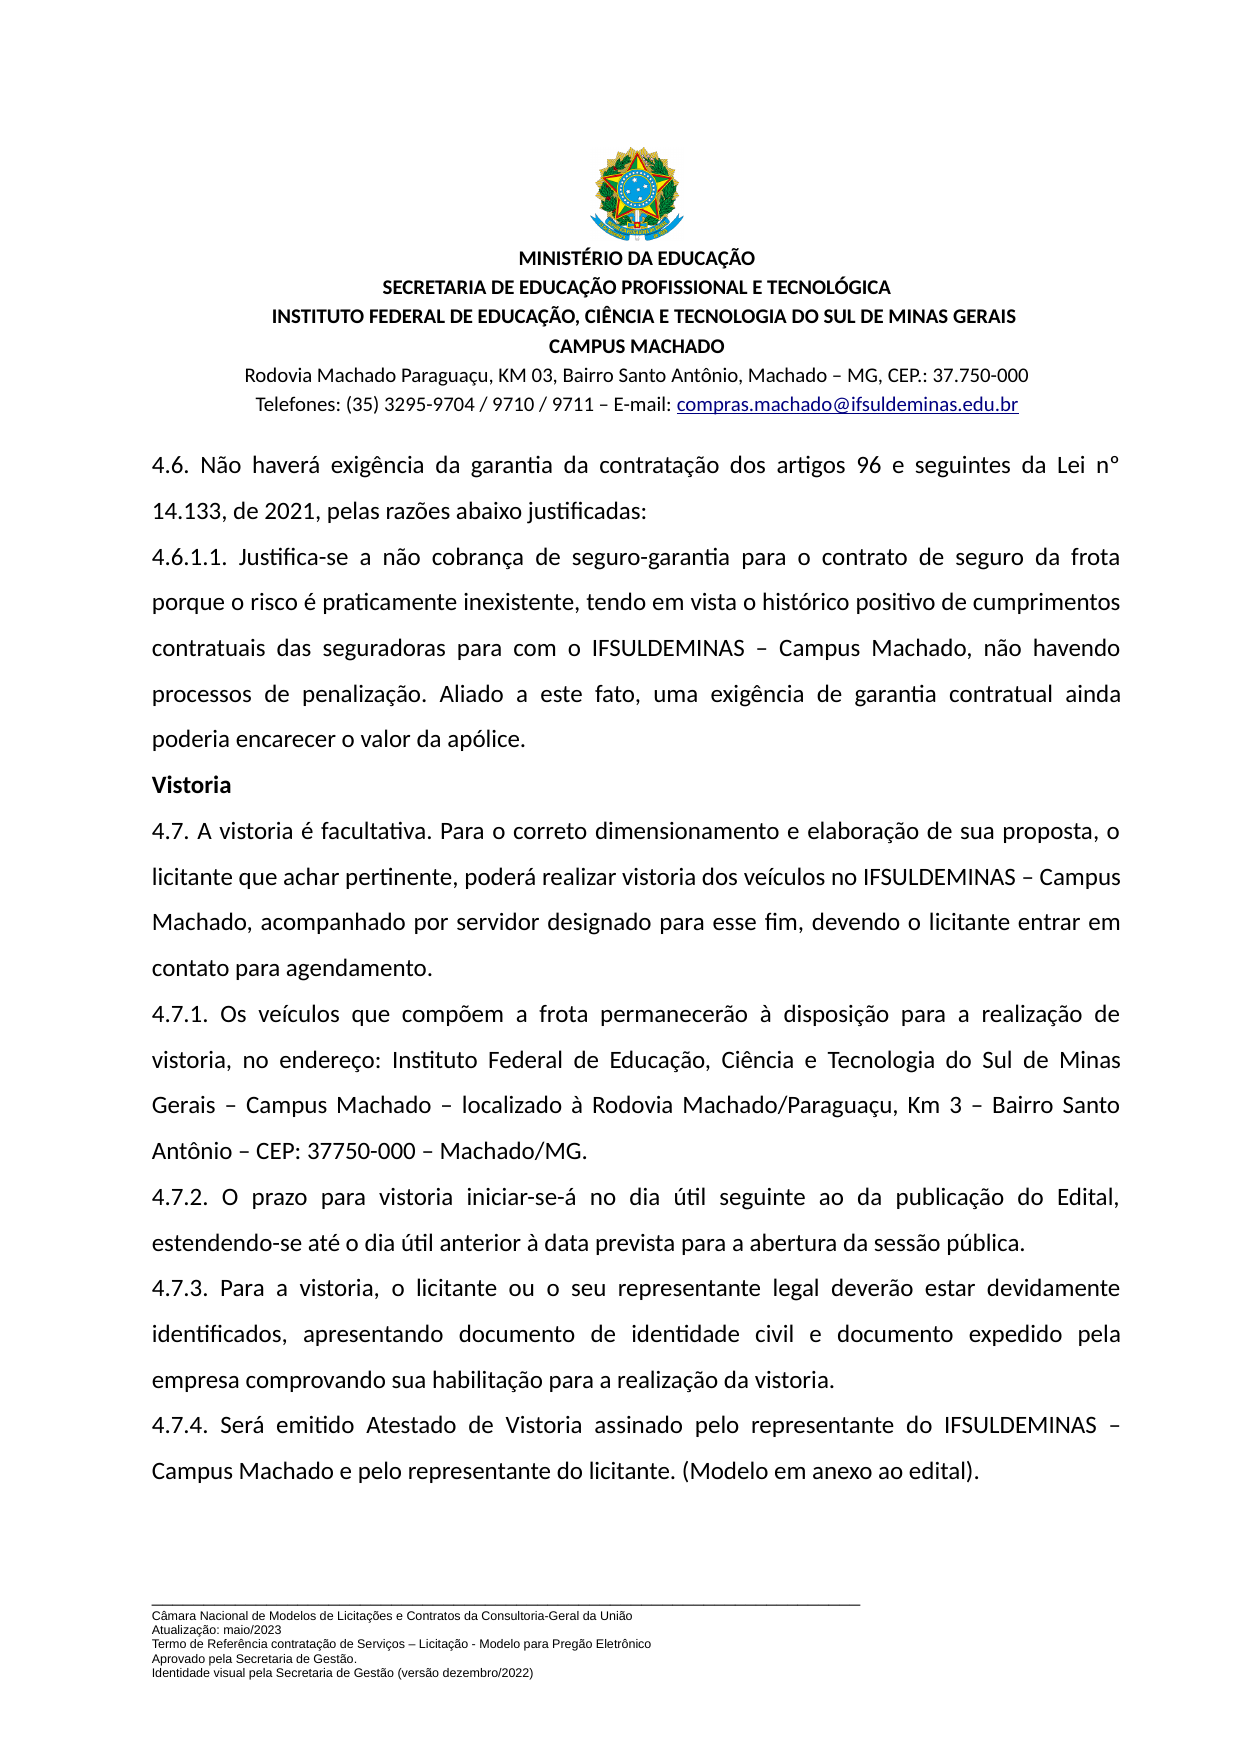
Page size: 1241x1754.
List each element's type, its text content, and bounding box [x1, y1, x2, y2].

picture [652, 219, 684, 241]
text 4.7.4. Será emitido Atestado de Vistoria assinado pelo representante do IFSULDEMINAS – Campus Machado e pelo representante do licitante. (Modelo em anexo ao edital). [152, 1409, 1122, 1486]
text 4.7.2. O prazo para vistoria iniciar-se-á no dia útil seguinte ao da publicação do Edital, estendendo-se até o dia útil anterior à data prevista para a abertura da sessão pública. [152, 1181, 1122, 1257]
text 4.7. A vistoria é facultativa. Para o correto dimensionamento e elaboração de sua proposta, o licitante que achar pertinente, poderá realizar vistoria dos veículos no IFSULDEMINAS – Campus Machado, acompanhado por servidor designado para esse fim, devendo o licitante entrar em contato para agendamento. [152, 815, 1122, 983]
picture [590, 147, 684, 241]
text Vistoria [152, 769, 1122, 800]
text 4.7.3. Para a vistoria, o licitante ou o seu representante legal deverão estar devidamente identificados, apresentando documento de identidade civil e documento expedido pela empresa comprovando sua habilitação para a realização da vistoria. [152, 1272, 1122, 1394]
picture [630, 236, 645, 241]
text 4.6.1.1. Justifica-se a não cobrança de seguro-garantia para o contrato de seguro da frota porque o risco é praticamente inexistente, tendo em vista o histórico positivo de cumprimentos contratuais das seguradoras para com o IFSULDEMINAS – Campus Machado, não havendo processos de penalização. Aliado a este fato, uma exigência de garantia contratual ainda poderia encarecer o valor da apólice. [152, 541, 1122, 754]
text 4.7.1. Os veículos que compõem a frota permanecerão à disposição para a realização de vistoria, no endereço: Instituto Federal de Educação, Ciência e Tecnologia do Sul de Minas Gerais – Campus Machado – localizado à Rodovia Machado/Paraguaçu, Km 3 – Bairro Santo Antônio – CEP: 37750-000 – Machado/MG. [152, 998, 1122, 1166]
text 4.6. Não haverá exigência da garantia da contratação dos artigos 96 e seguintes da Lei nº 14.133, de 2021, pelas razões abaixo justificadas: [152, 449, 1122, 526]
picture [656, 223, 665, 228]
